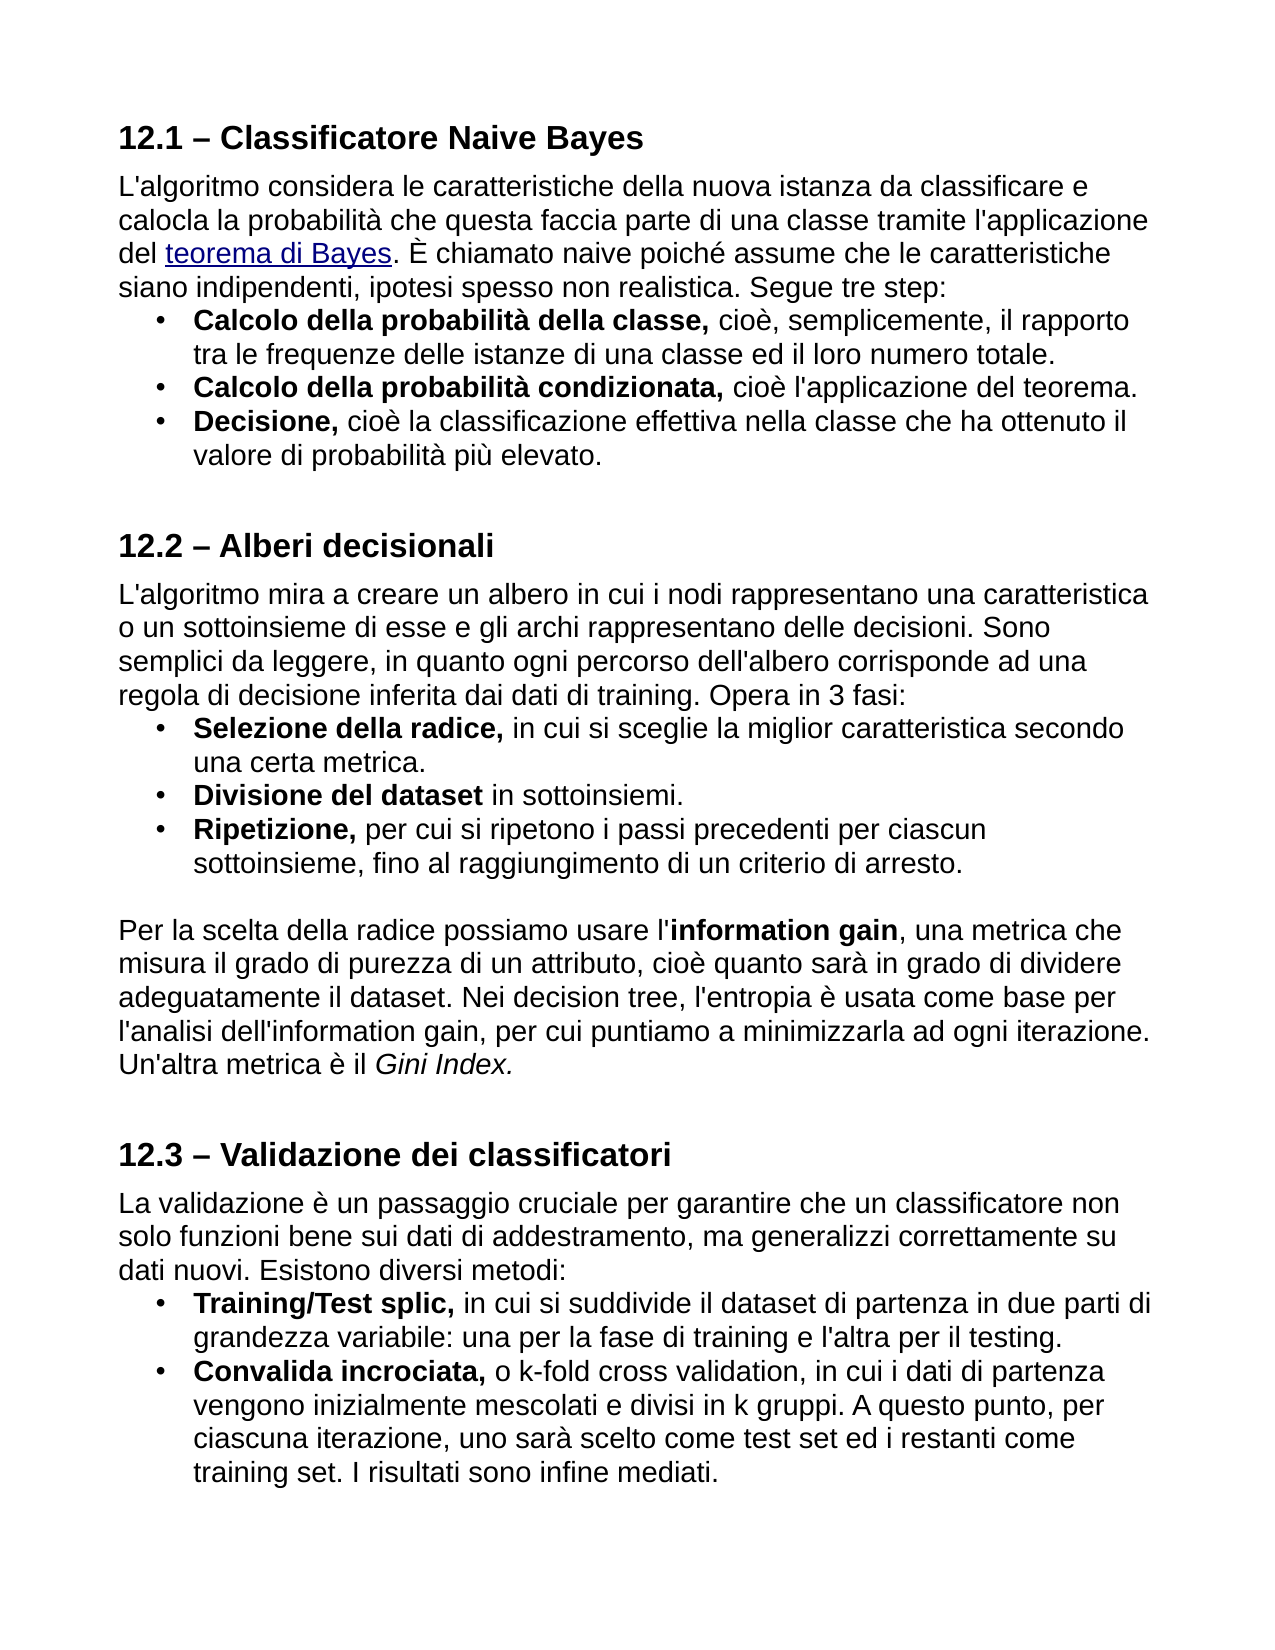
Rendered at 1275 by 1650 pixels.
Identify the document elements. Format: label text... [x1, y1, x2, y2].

list Decisione, cioè la classificazione effettiva nella classe che ha ottenuto il valore di probabilità più elevato. [156, 404, 1157, 472]
list Calcolo della probabilità della classe, cioè, semplicemente, il rapporto tra le frequenze delle istanze di una classe ed il loro numero totale. [156, 303, 1157, 371]
text Un'altra metrica è il Gini Index. [118, 1047, 1157, 1081]
text La validazione è un passaggio cruciale per garantire che un classificatore non solo funzioni bene sui dati di addestramento, ma generalizzi correttamente su dati nuovi. Esistono diversi metodi: [118, 1186, 1157, 1287]
text L'algoritmo considera le caratteristiche della nuova istanza da classificare e calocla la probabilità che questa faccia parte di una classe tramite l'applicazione del teorema di Bayes. È chiamato naive poiché assume che le caratteristiche siano indipendenti, ipotesi spesso non realistica. Segue tre step: [118, 169, 1157, 303]
subtitle 12.3 – Validazione dei classificatori [118, 1135, 1157, 1173]
subtitle 12.1 – Classificatore Naive Bayes [118, 118, 1157, 157]
list Selezione della radice, in cui si sceglie la miglior caratteristica secondo una certa metrica. [156, 711, 1157, 778]
list Ripetizione, per cui si ripetono i passi precedenti per ciascun sottoinsieme, fino al raggiungimento di un criterio di arresto. [156, 812, 1157, 879]
subtitle 12.2 – Alberi decisionali [118, 526, 1157, 564]
text L'algoritmo mira a creare un albero in cui i nodi rappresentano una caratteristica o un sottoinsieme di esse e gli archi rappresentano delle decisioni. Sono semplici da leggere, in quanto ogni percorso dell'albero corrisponde ad una regola di decisione inferita dai dati di training. Opera in 3 fasi: [118, 577, 1157, 711]
list Training/Test splic, in cui si suddivide il dataset di partenza in due parti di grandezza variabile: una per la fase di training e l'altra per il testing. [156, 1287, 1157, 1354]
text Per la scelta della radice possiamo usare l'information gain, una metrica che misura il grado di purezza di un attributo, cioè quanto sarà in grado di dividere adeguatamente il dataset. Nei decision tree, l'entropia è usata come base per l'analisi dell'information gain, per cui puntiamo a minimizzarla ad ogni iterazione. [118, 913, 1157, 1047]
list Convalida incrociata, o k-fold cross validation, in cui i dati di partenza vengono inizialmente mescolati e divisi in k gruppi. A questo punto, per ciascuna iterazione, uno sarà scelto come test set ed i restanti come training set. I risultati sono infine mediati. [156, 1354, 1157, 1488]
list Divisione del dataset in sottoinsiemi. [156, 778, 1157, 812]
list Calcolo della probabilità condizionata, cioè l'applicazione del teorema. [156, 371, 1157, 404]
